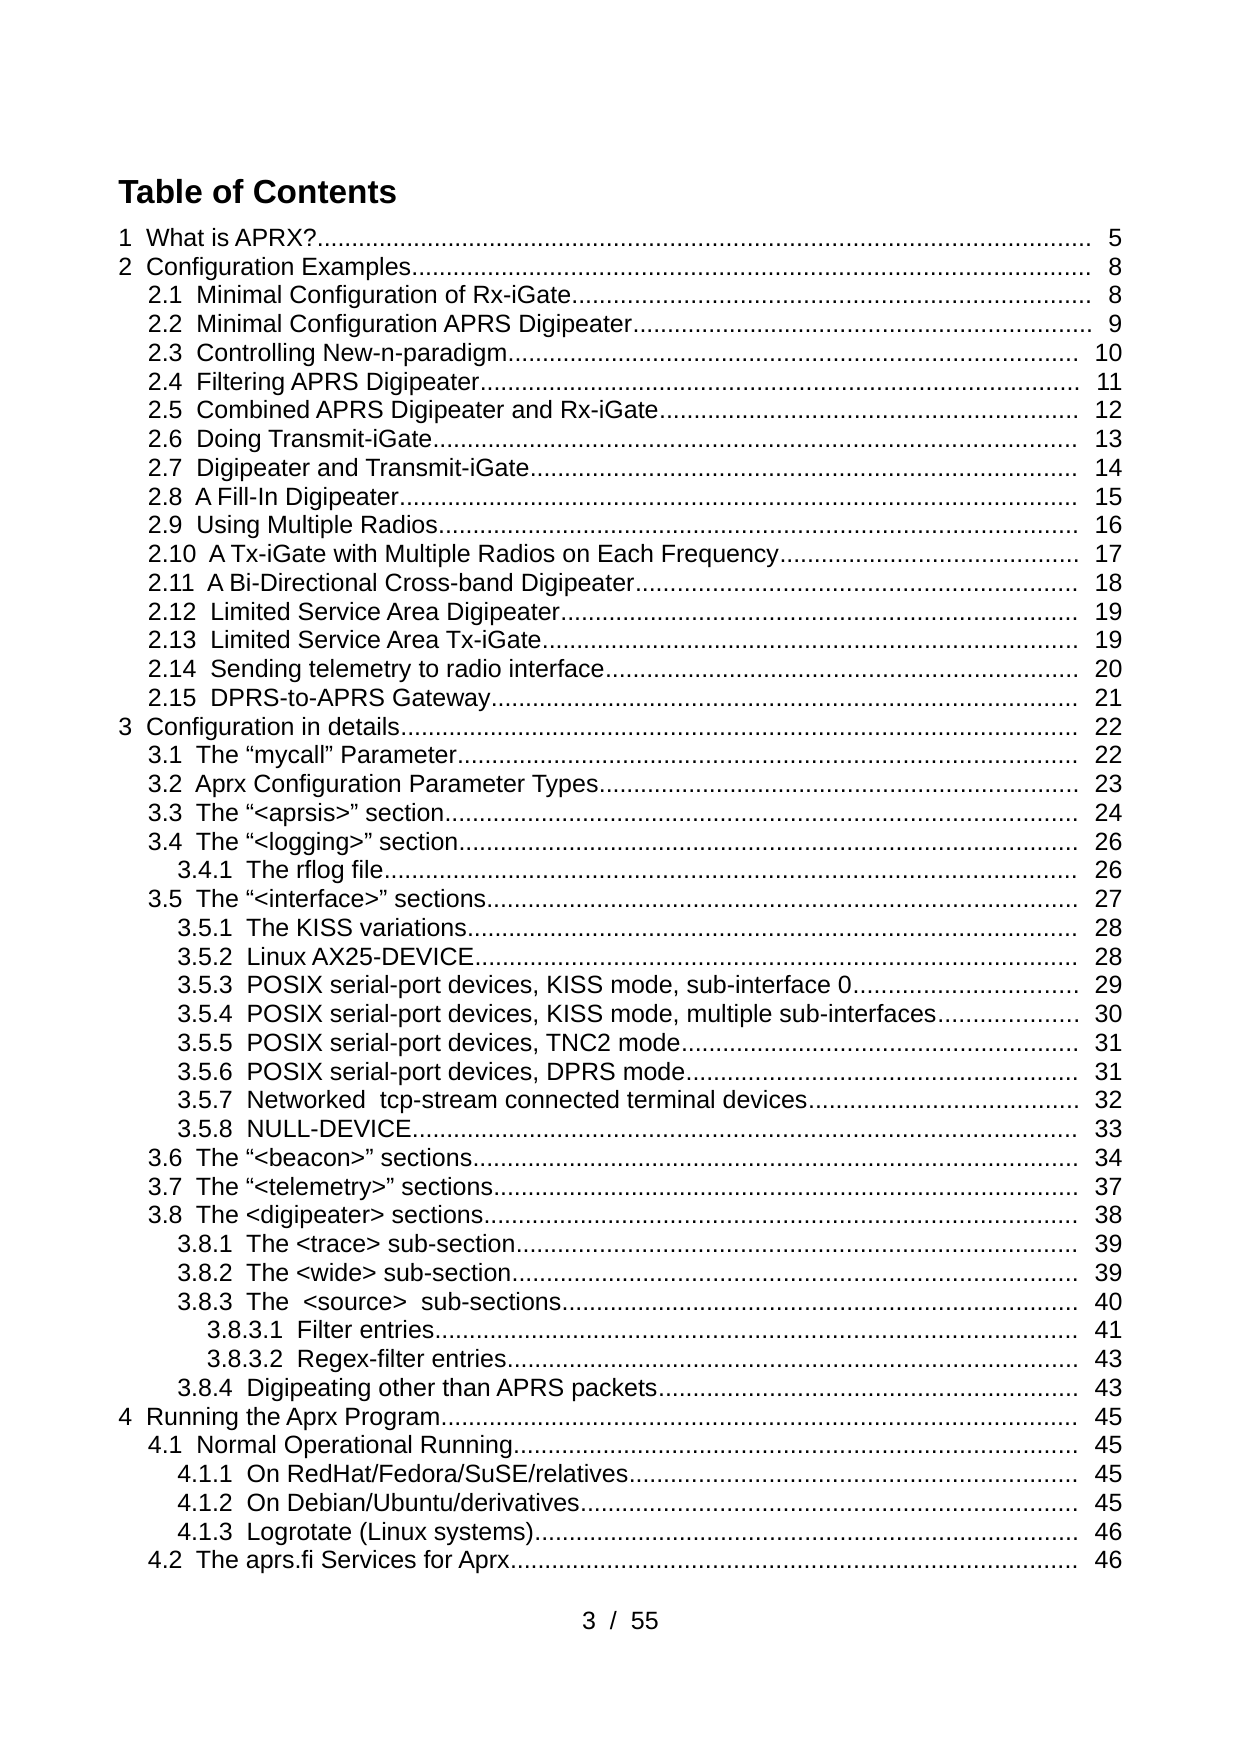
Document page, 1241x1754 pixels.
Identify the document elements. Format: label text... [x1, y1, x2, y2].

text 4.1.2 On Debian/Ubuntu/derivatives 45 [177, 1488, 1122, 1517]
text 2.4 Filtering APRS Digipeater 11 [148, 367, 1122, 395]
text 2 Configuration Examples 8 [118, 252, 1122, 280]
text 3.4.1 The rflog file 26 [177, 855, 1122, 884]
text 2.7 Digipeater and Transmit-iGate 14 [148, 453, 1122, 482]
text 2.8 A Fill-In Digipeater 15 [148, 482, 1122, 510]
text 4.2 The aprs.fi Services for Aprx 46 [148, 1545, 1122, 1574]
text 2.13 Limited Service Area Tx-iGate 19 [148, 625, 1122, 654]
text 3.5.5 POSIX serial-port devices, TNC2 mode 31 [177, 1028, 1122, 1057]
text 3.7 The “<telemetry>” sections 37 [148, 1172, 1122, 1200]
text 3.8.3.2 Regex-filter entries 43 [207, 1344, 1122, 1373]
text 3.8.3.1 Filter entries 41 [207, 1315, 1122, 1344]
text 3.5 The “<interface>” sections 27 [148, 884, 1122, 913]
text 3.1 The “mycall” Parameter 22 [148, 740, 1122, 769]
text 2.6 Doing Transmit-iGate 13 [148, 424, 1122, 453]
text 4 Running the Aprx Program 45 [118, 1402, 1122, 1430]
text 4.1.1 On RedHat/Fedora/SuSE/relatives 45 [177, 1459, 1122, 1488]
text 2.12 Limited Service Area Digipeater 19 [148, 597, 1122, 625]
text 3.5.6 POSIX serial-port devices, DPRS mode 31 [177, 1057, 1122, 1085]
text 3.5.2 Linux AX25-DEVICE 28 [177, 942, 1122, 970]
text 3.4 The “<logging>” section 26 [148, 827, 1122, 855]
text 3.8.1 The <trace> sub-section 39 [177, 1229, 1122, 1258]
text 2.10 A Tx-iGate with Multiple Radios on Each Frequency 17 [148, 539, 1122, 568]
text 3.8.2 The <wide> sub-section 39 [177, 1258, 1122, 1287]
text 2.14 Sending telemetry to radio interface 20 [148, 654, 1122, 683]
text 4.1 Normal Operational Running 45 [148, 1430, 1122, 1459]
text 2.9 Using Multiple Radios 16 [148, 510, 1122, 539]
text 2.1 Minimal Configuration of Rx-iGate 8 [148, 280, 1122, 309]
text 2.2 Minimal Configuration APRS Digipeater 9 [148, 309, 1122, 338]
text 2.15 DPRS-to-APRS Gateway 21 [148, 683, 1122, 712]
text 3.6 The “<beacon>” sections 34 [148, 1143, 1122, 1172]
text 2.5 Combined APRS Digipeater and Rx-iGate 12 [148, 395, 1122, 424]
text 3.5.8 NULL-DEVICE 33 [177, 1114, 1122, 1143]
text 3.8.4 Digipeating other than APRS packets 43 [177, 1373, 1122, 1402]
text 3.2 Aprx Configuration Parameter Types 23 [148, 769, 1122, 798]
text 3.5.4 POSIX serial-port devices, KISS mode, multiple sub-interfaces 30 [177, 999, 1122, 1028]
text 3 Configuration in details 22 [118, 712, 1122, 740]
text 3.5.3 POSIX serial-port devices, KISS mode, sub-interface 0 29 [177, 970, 1122, 999]
text 2.11 A Bi-Directional Cross-band Digipeater 18 [148, 568, 1122, 597]
text 3.8 The <digipeater> sections 38 [148, 1200, 1122, 1229]
text 4.1.3 Logrotate (Linux systems) 46 [177, 1517, 1122, 1545]
text 3.5.1 The KISS variations 28 [177, 913, 1122, 942]
text 2.3 Controlling New-n-paradigm 10 [148, 338, 1122, 367]
text 3.3 The “<aprsis>” section 24 [148, 798, 1122, 827]
text 1 What is APRX? 5 [118, 223, 1122, 252]
subtitle Table of Contents [118, 172, 1122, 210]
text 3.5.7 Networked tcp-stream connected terminal devices 32 [177, 1085, 1122, 1114]
text 3.8.3 The <source> sub-sections 40 [177, 1287, 1122, 1315]
